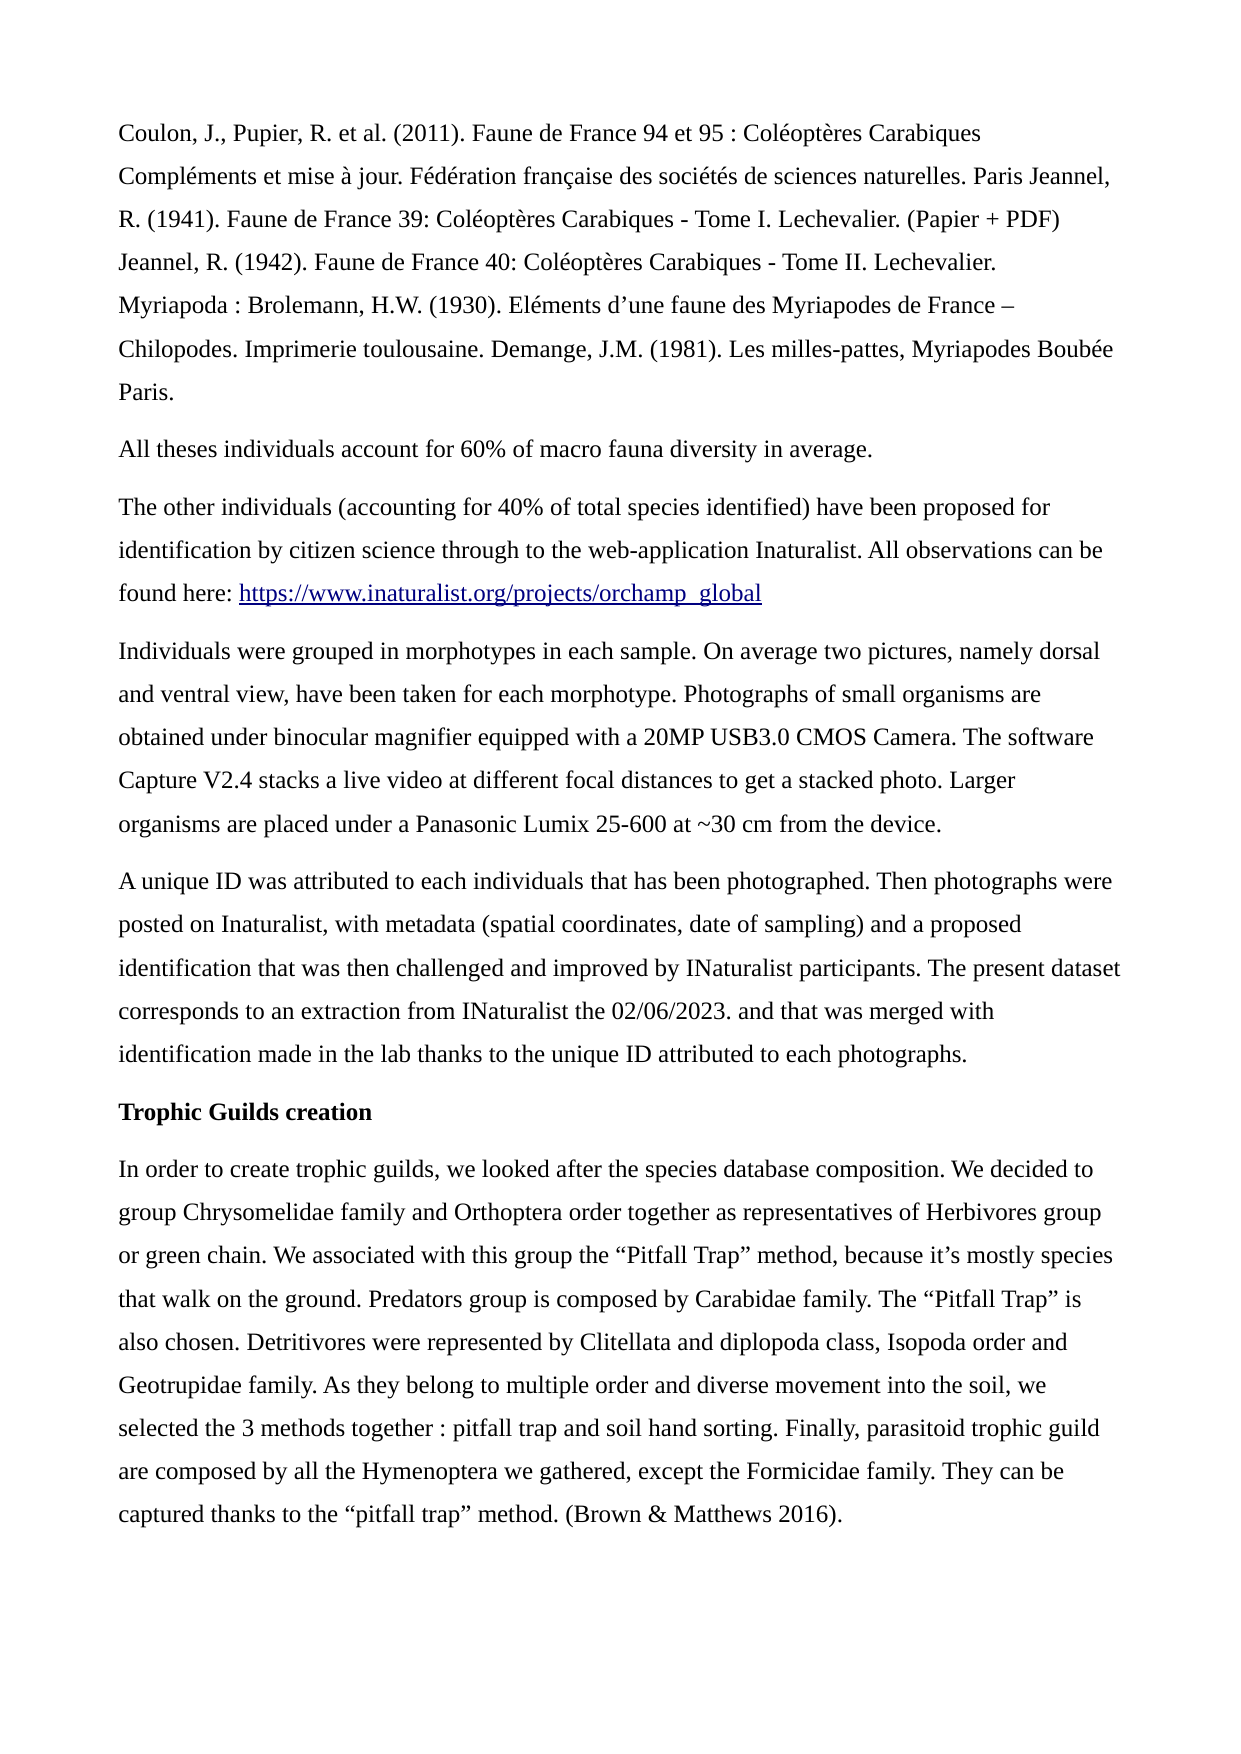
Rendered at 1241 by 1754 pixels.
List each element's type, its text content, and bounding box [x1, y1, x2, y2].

text The other individuals (accounting for 40% of total species identified) have been proposed for identification by citizen science through to the web-application Inaturalist. All observations can be found here: https://www.inaturalist.org/projects/orchamp_global [118, 492, 1122, 607]
text Coulon, J., Pupier, R. et al. (2011). Faune de France 94 et 95 : Coléoptères Carabiques Compléments et mise à jour. Fédération française des sociétés de sciences naturelles. Paris Jeannel, R. (1941). Faune de France 39: Coléoptères Carabiques - Tome I. Lechevalier. (Papier + PDF) Jeannel, R. (1942). Faune de France 40: Coléoptères Carabiques - Tome II. Lechevalier. Myriapoda : Brolemann, H.W. (1930). Eléments d’une faune des Myriapodes de France – Chilopodes. Imprimerie toulousaine. Demange, J.M. (1981). Les milles-pattes, Myriapodes Boubée Paris. [118, 118, 1122, 406]
text Trophic Guilds creation [118, 1097, 1122, 1125]
text Individuals were grouped in morphotypes in each sample. On average two pictures, namely dorsal and ventral view, have been taken for each morphotype. Photographs of small organisms are obtained under binocular magnifier equipped with a 20MP USB3.0 CMOS Camera. The software Capture V2.4 stacks a live video at different focal distances to get a stacked photo. Larger organisms are placed under a Panasonic Lumix 25-600 at ~30 cm from the device. [118, 636, 1122, 837]
text In order to create trophic guilds, we looked after the species database composition. We decided to group Chrysomelidae family and Orthoptera order together as representatives of Herbivores group or green chain. We associated with this group the “Pitfall Trap” method, because it’s mostly species that walk on the ground. Predators group is composed by Carabidae family. The “Pitfall Trap” is also chosen. Detritivores were represented by Clitellata and diplopoda class, Isopoda order and Geotrupidae family. As they belong to multiple order and diverse movement into the soil, we selected the 3 methods together : pitfall trap and soil hand sorting. Finally, parasitoid trophic guild are composed by all the Hymenoptera we gathered, except the Formicidae family. They can be captured thanks to the “pitfall trap” method. (Brown & Matthews 2016). [118, 1154, 1122, 1528]
text All theses individuals account for 60% of macro fauna diversity in average. [118, 434, 1122, 463]
text A unique ID was attributed to each individuals that has been photographed. Then photographs were posted on Inaturalist, with metadata (spatial coordinates, date of sampling) and a proposed identification that was then challenged and improved by INaturalist participants. The present dataset corresponds to an extraction from INaturalist the 02/06/2023. and that was merged with identification made in the lab thanks to the unique ID attributed to each photographs. [118, 866, 1122, 1068]
